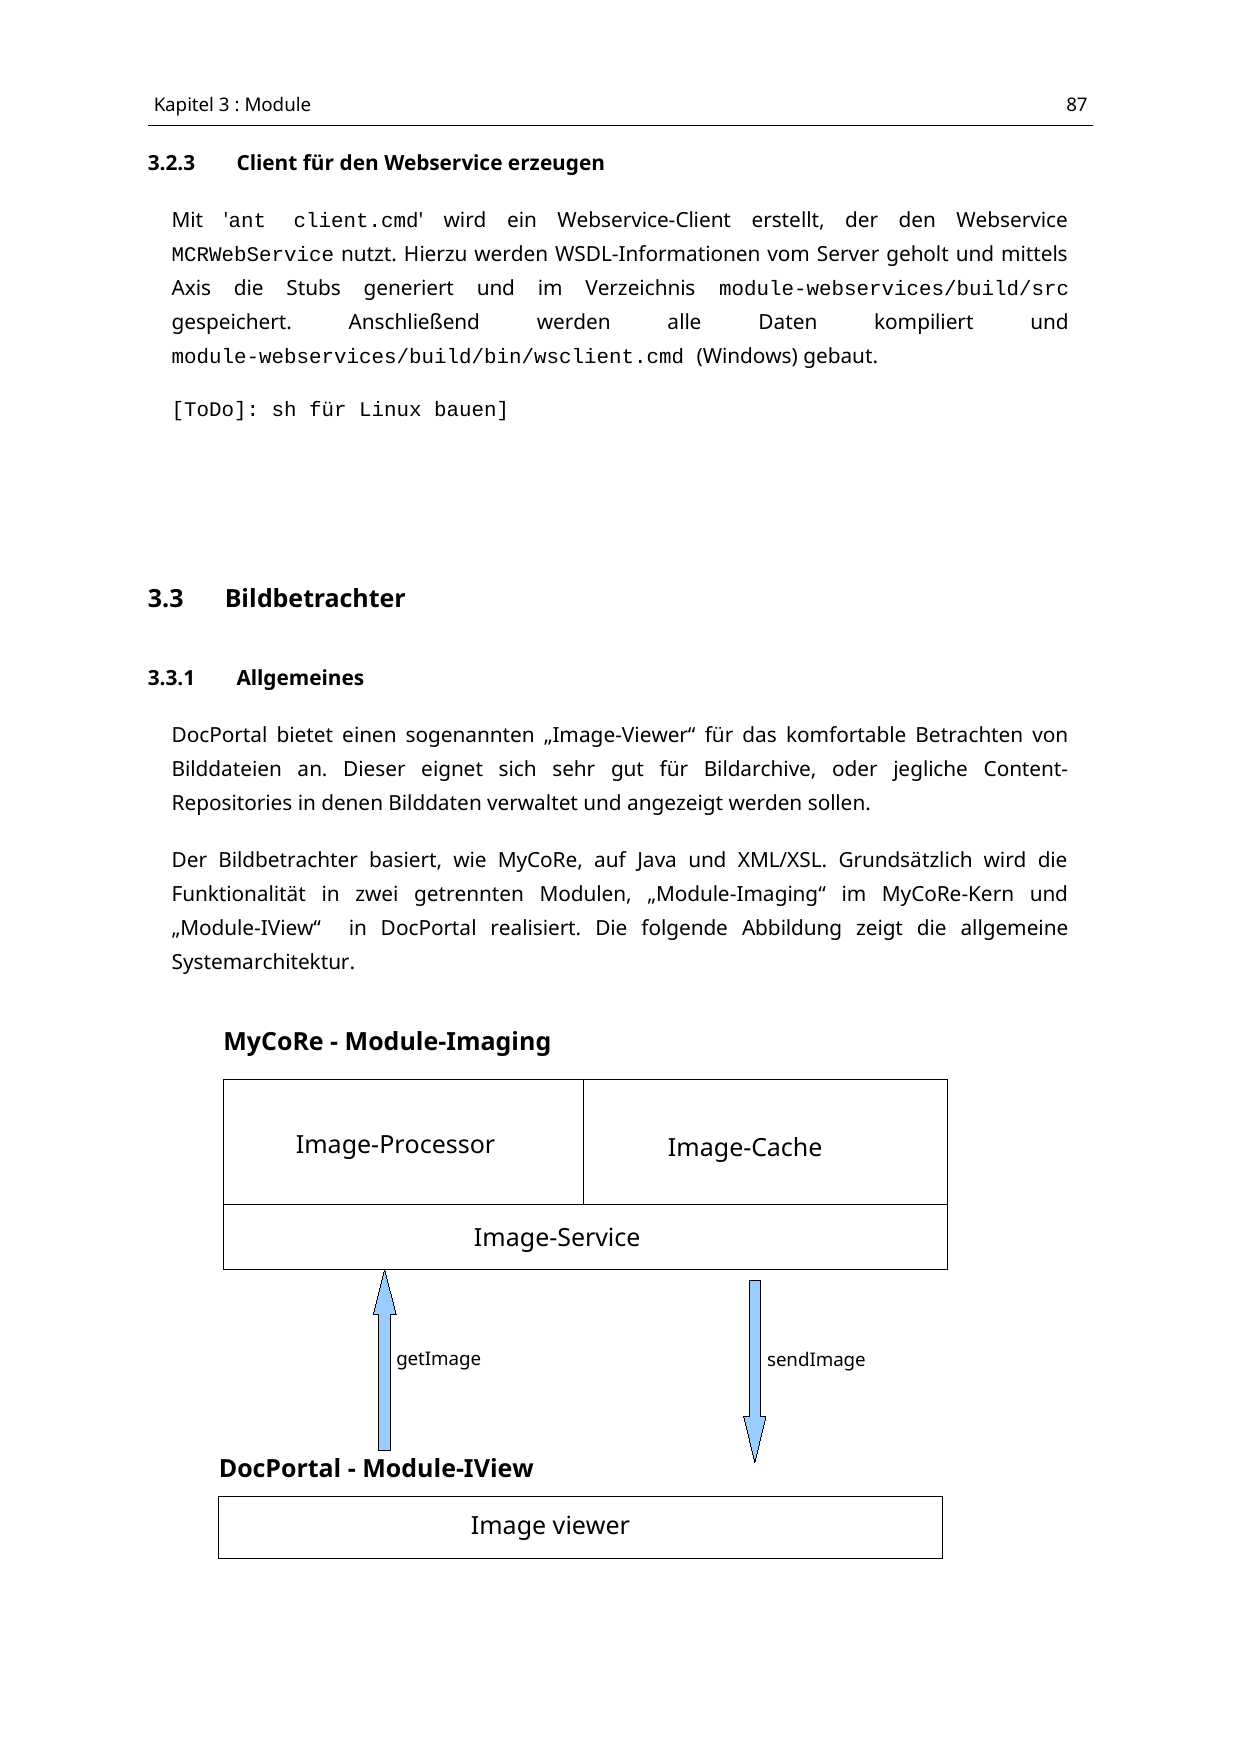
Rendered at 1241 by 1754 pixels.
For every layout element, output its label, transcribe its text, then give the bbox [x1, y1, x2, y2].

text Der Bildbetrachter basiert, wie MyCoRe, auf Java und XML/XSL. Grundsätzlich wird die Funktionalität in zwei getrennten Modulen, „Module-Imaging“ im MyCoRe-Kern und „Module-IView“ in DocPortal realisiert. Die folgende Abbildung zeigt die allgemeine Systemarchitektur. [171, 845, 1069, 975]
subtitle Allgemeines [148, 663, 1092, 691]
text [ToDo]: sh für Linux bauen] [171, 399, 1069, 423]
text DocPortal bietet einen sogenannten „Image-Viewer“ für das komfortable Betrachten von Bilddateien an. Dieser eignet sich sehr gut für Bildarchive, oder jegliche Content-Repositories in denen Bilddaten verwaltet und angezeigt werden sollen. [171, 720, 1069, 816]
subtitle Bildbetrachter [148, 581, 1092, 615]
text Mit 'ant client.cmd' wird ein Webservice-Client erstellt, der den Webservice MCRWebService nutzt. Hierzu werden WSDL-Informationen vom Server geholt und mittels Axis die Stubs generiert und im Verzeichnis module-webservices/build/src gespeichert. Anschließend werden alle Daten kompiliert und module-webservices/build/bin/wsclient.cmd (Windows) gebaut. [171, 205, 1069, 370]
subtitle Client für den Webservice erzeugen [148, 148, 1092, 176]
